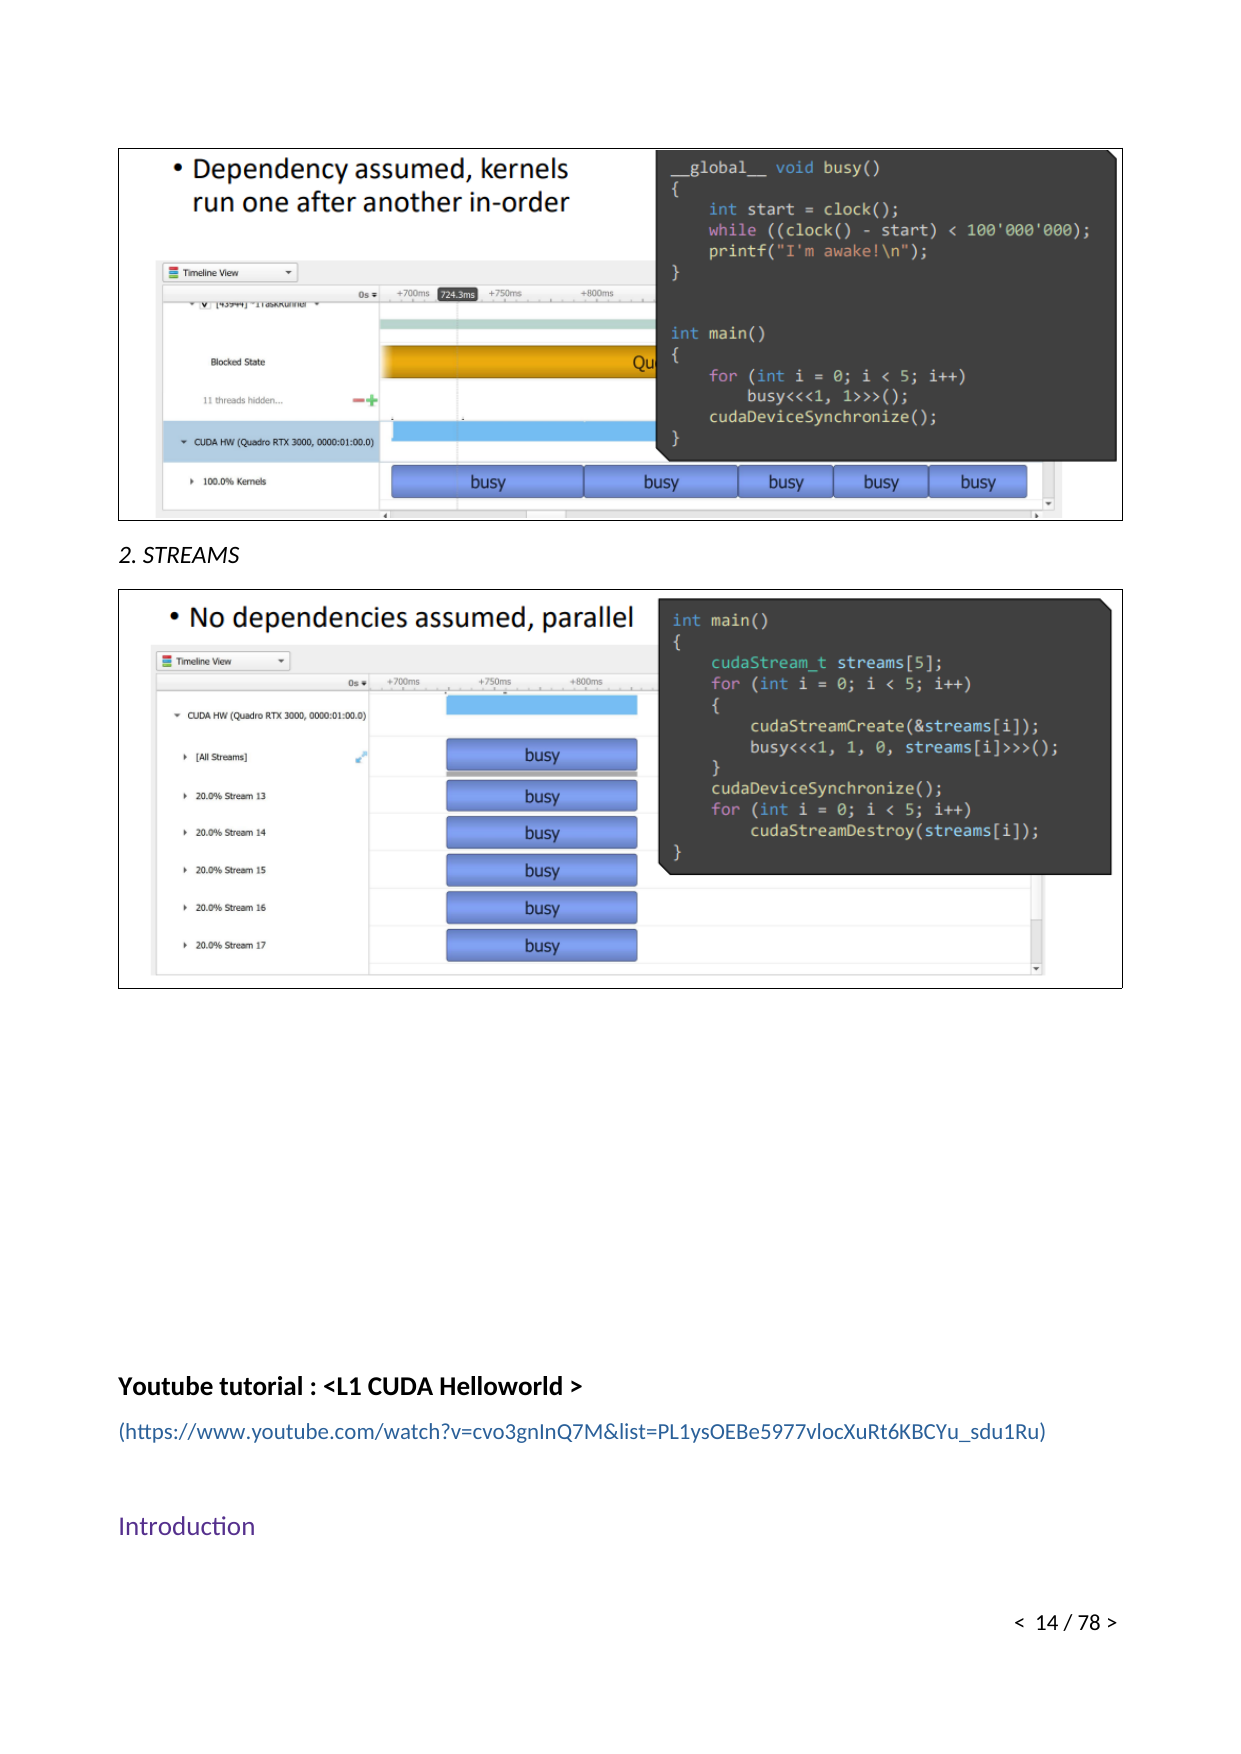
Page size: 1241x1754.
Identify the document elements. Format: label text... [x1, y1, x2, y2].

subtitle Introduction [118, 1509, 1122, 1542]
subtitle Youtube tutorial : <L1 CUDA Helloworld > [118, 1369, 1122, 1402]
text (https://www.youtube.com/watch?v=cvo3gnInQ7M&list=PL1ysOEBe5977vlocXuRt6KBCYu_sdu1Ru) [118, 1417, 1122, 1445]
text 2. STREAMS [118, 539, 1122, 570]
picture [121, 592, 1119, 986]
picture [121, 150, 1119, 518]
